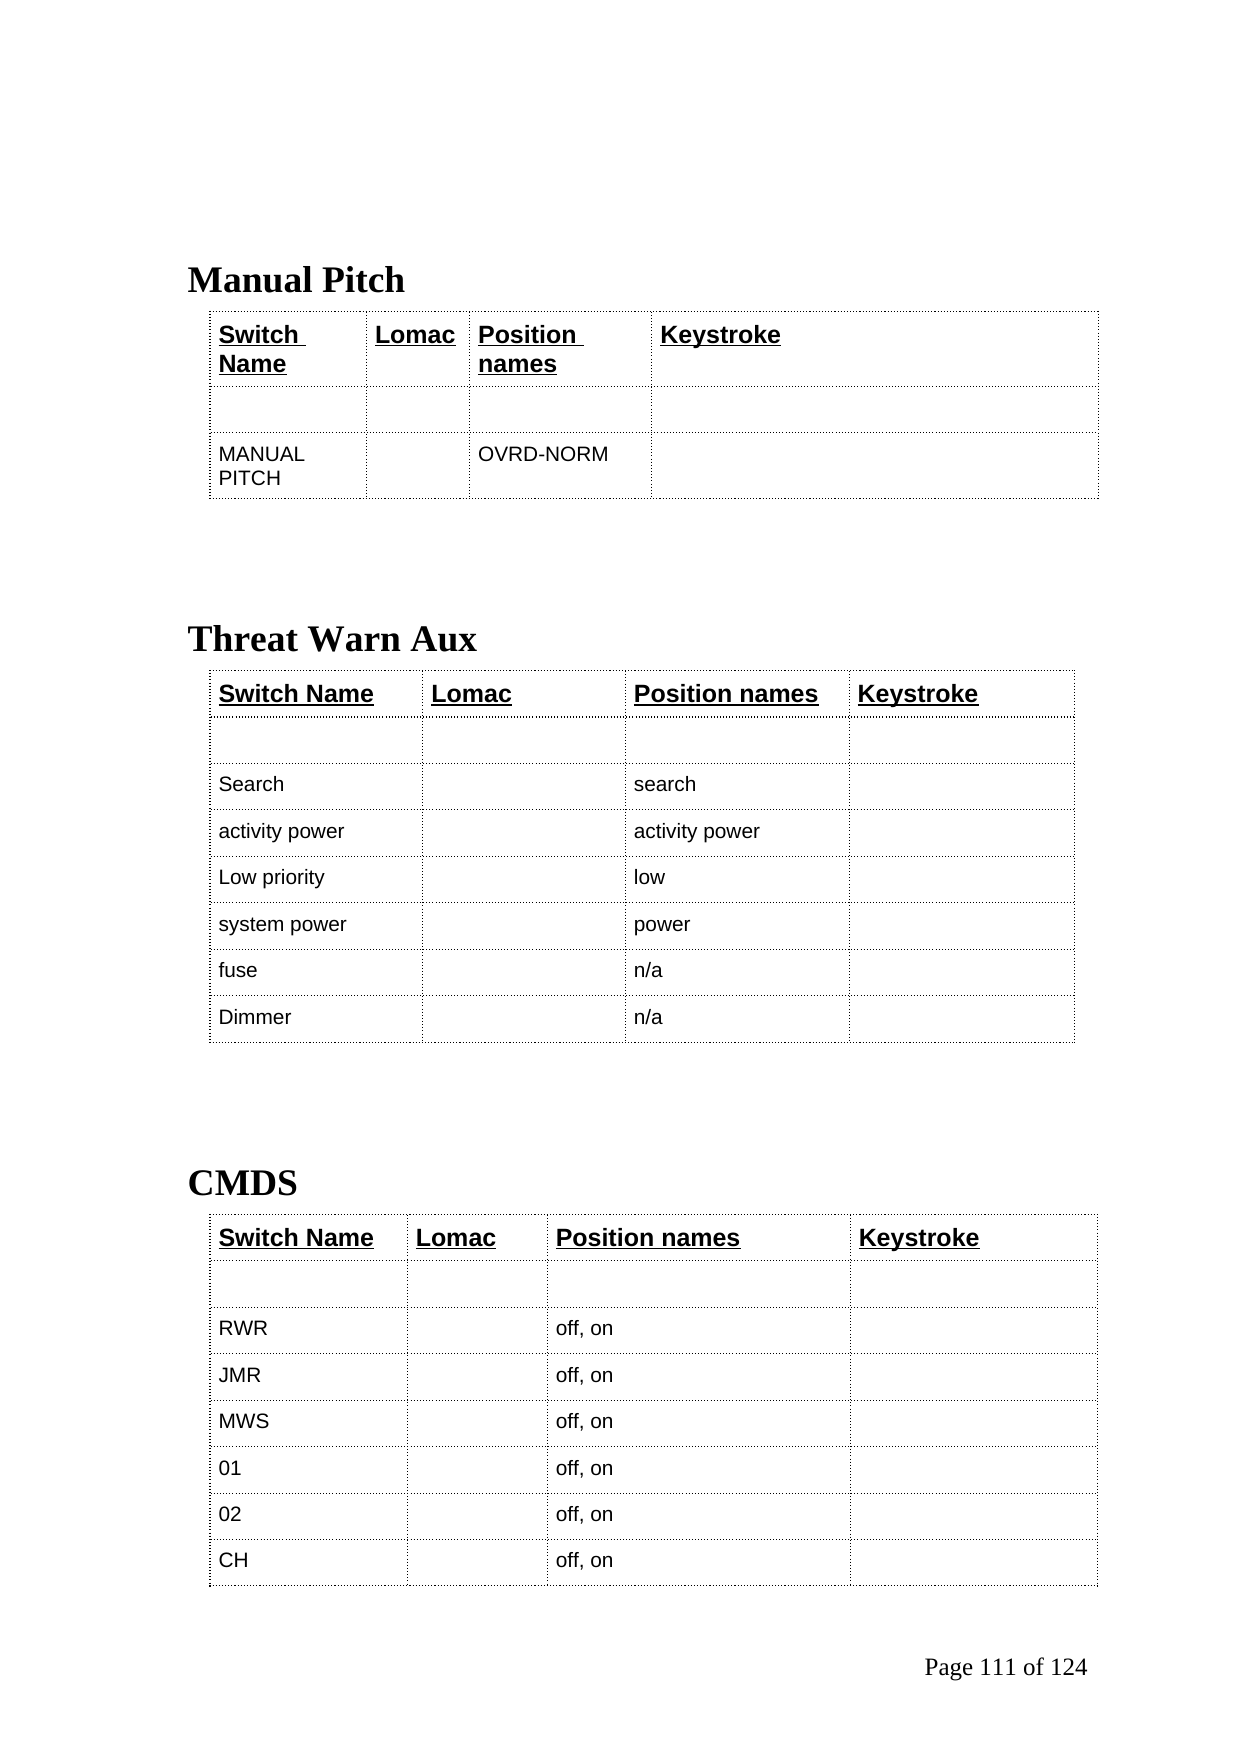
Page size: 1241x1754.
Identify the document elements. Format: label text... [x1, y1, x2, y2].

table_cell [850, 1400, 1098, 1446]
table_cell [850, 1493, 1098, 1539]
table_cell [210, 1260, 407, 1307]
table_cell [366, 386, 469, 432]
table_cell off, on [547, 1307, 850, 1353]
table_cell [423, 763, 625, 809]
table_cell [423, 856, 625, 902]
table_cell [849, 902, 1074, 949]
table_header Keystroke [849, 670, 1074, 716]
table_cell [849, 809, 1074, 856]
table_cell Dimmer [210, 995, 423, 1042]
table_cell [470, 386, 652, 432]
table_cell off, on [547, 1446, 850, 1492]
table_cell power [625, 902, 849, 949]
table_header Keystroke [652, 311, 1098, 386]
table_cell [849, 856, 1074, 902]
table_cell MANUAL PITCH [210, 432, 366, 498]
table_cell [849, 949, 1074, 995]
table_cell activity power [625, 809, 849, 856]
subtitle Threat Warn Aux [187, 616, 1053, 659]
table_cell off, on [547, 1493, 850, 1539]
table_cell off, on [547, 1353, 850, 1399]
table_cell [407, 1493, 547, 1539]
table_cell [423, 949, 625, 995]
table_cell [423, 995, 625, 1042]
subtitle CMDS [187, 1160, 1053, 1203]
table_cell [407, 1400, 547, 1446]
table_header Switch Name [210, 670, 423, 716]
table_cell search [625, 763, 849, 809]
table_header Position names [470, 311, 652, 386]
table_cell [423, 809, 625, 856]
table_cell [652, 386, 1098, 432]
table_header Lomac [366, 311, 469, 386]
table_cell [849, 716, 1074, 763]
table_cell fuse [210, 949, 423, 995]
table_cell [407, 1539, 547, 1585]
table_header Lomac [407, 1214, 547, 1260]
table_cell off, on [547, 1539, 850, 1585]
table_cell [547, 1260, 850, 1307]
table_cell [210, 386, 366, 432]
table_cell JMR [210, 1353, 407, 1399]
table_cell system power [210, 902, 423, 949]
table_cell Search [210, 763, 423, 809]
table_cell [407, 1353, 547, 1399]
table_header Position names [547, 1214, 850, 1260]
table_cell [849, 763, 1074, 809]
table_cell [849, 995, 1074, 1042]
table_cell [423, 902, 625, 949]
table_cell n/a [625, 995, 849, 1042]
table_cell [407, 1307, 547, 1353]
table_cell MWS [210, 1400, 407, 1446]
table_cell [407, 1446, 547, 1492]
table_cell Low priority [210, 856, 423, 902]
table_header Position names [625, 670, 849, 716]
table_cell [850, 1307, 1098, 1353]
table_header Switch Name [210, 311, 366, 386]
table_cell CH [210, 1539, 407, 1585]
table_cell [850, 1446, 1098, 1492]
table_cell 02 [210, 1493, 407, 1539]
table_cell [625, 716, 849, 763]
table_header Switch Name [210, 1214, 407, 1260]
table_cell [652, 432, 1098, 498]
table_cell OVRD-NORM [470, 432, 652, 498]
table_cell [210, 716, 423, 763]
table_cell [850, 1260, 1098, 1307]
table_cell n/a [625, 949, 849, 995]
table_cell [407, 1260, 547, 1307]
table_header Lomac [423, 670, 625, 716]
table_cell low [625, 856, 849, 902]
table_cell 01 [210, 1446, 407, 1492]
table_cell [850, 1353, 1098, 1399]
subtitle Manual Pitch [187, 257, 1053, 300]
table_header Keystroke [850, 1214, 1098, 1260]
table_cell off, on [547, 1400, 850, 1446]
table_cell RWR [210, 1307, 407, 1353]
table_cell [423, 716, 625, 763]
table_cell activity power [210, 809, 423, 856]
table_cell [850, 1539, 1098, 1585]
table_cell [366, 432, 469, 498]
